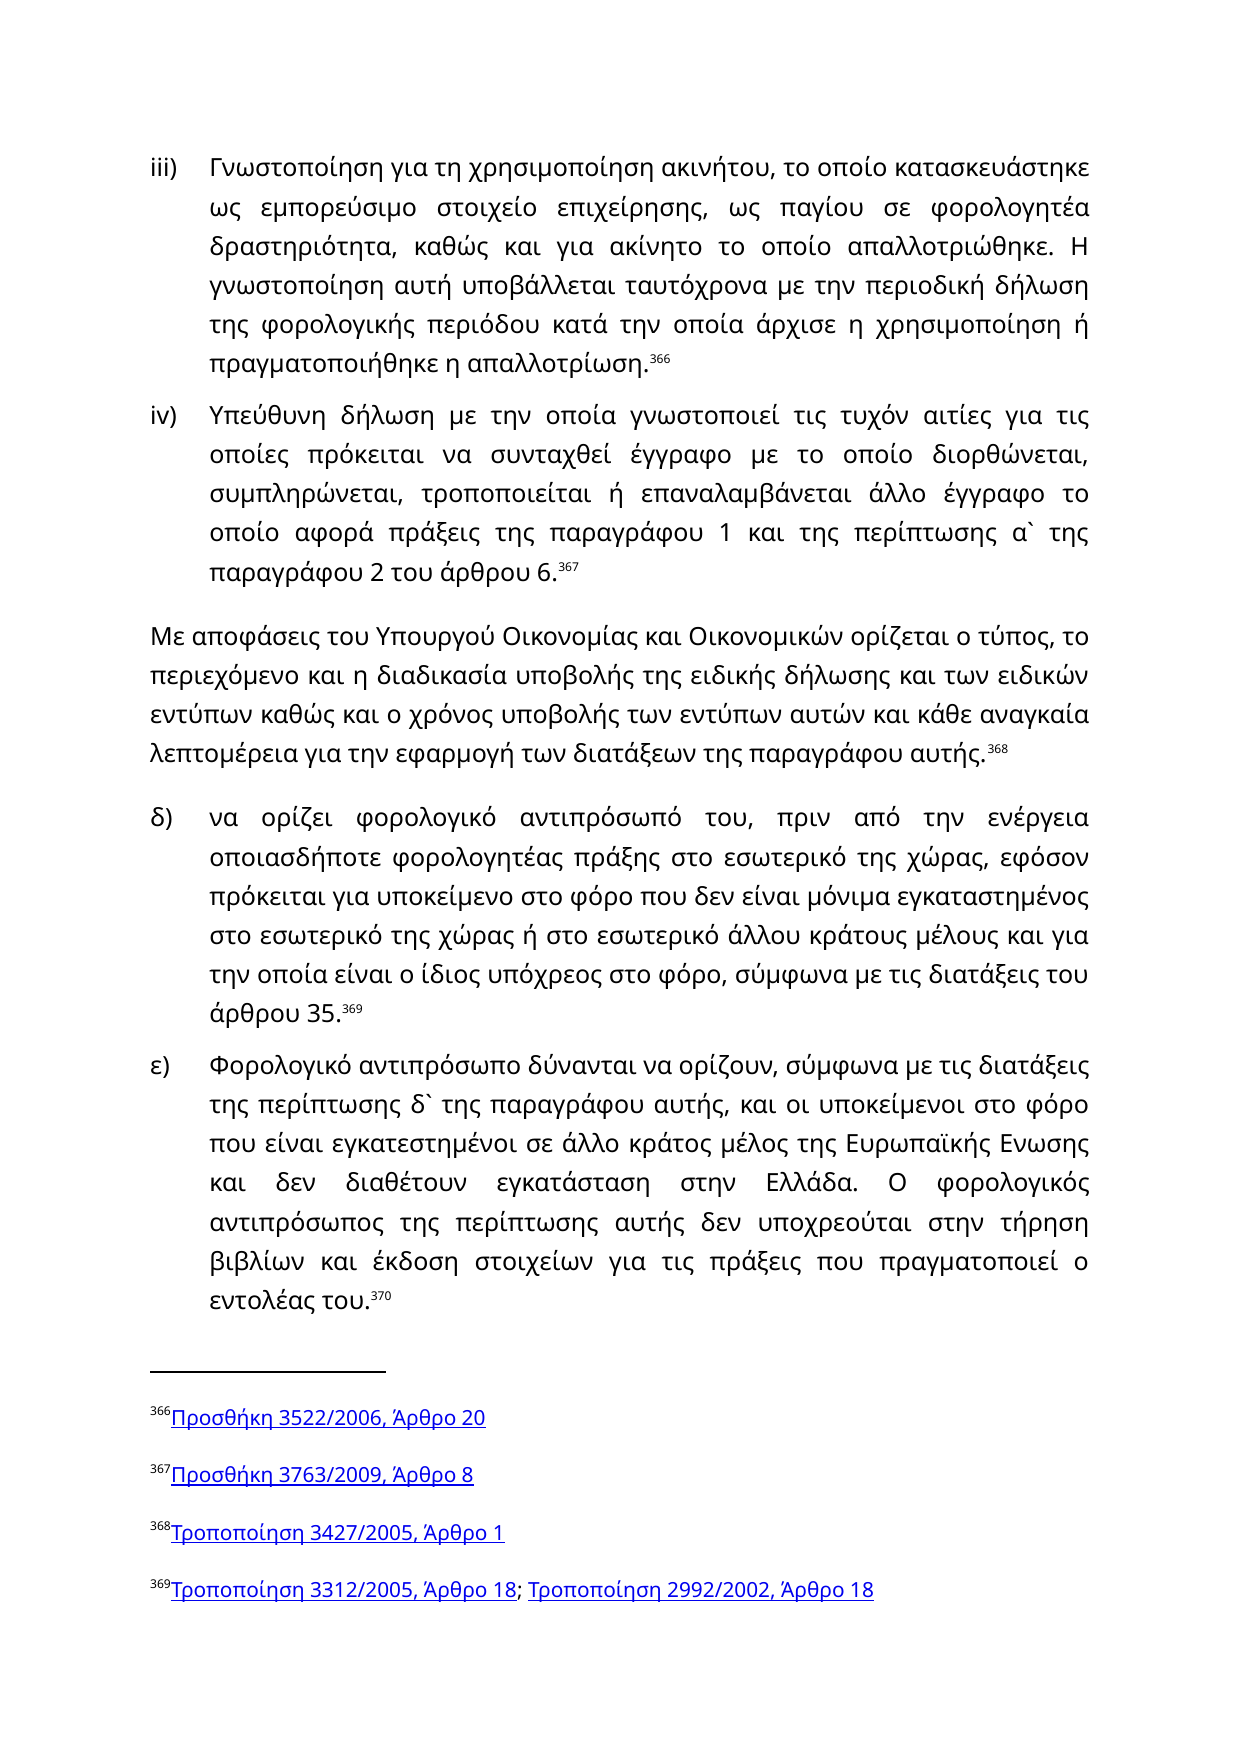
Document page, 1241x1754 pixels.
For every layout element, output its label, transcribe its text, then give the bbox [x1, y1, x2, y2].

list iii) Γνωστοποίηση για τη χρησιμοποίηση ακινήτου, το οποίο κατασκευάστηκε ως εμπορεύσιμο στοιχείο επιχείρησης, ως παγίου σε φορολογητέα δραστηριότητα, καθώς και για ακίνητο το οποίο απαλλοτριώθηκε. Η γνωστοποίηση αυτή υποβάλλεται ταυτόχρονα με την περιοδική δήλωση της φορολογικής περιόδου κατά την οποία άρχισε η χρησιμοποίηση ή πραγματοποιήθηκε η απαλλοτρίωση. [150, 150, 1090, 380]
text Με αποφάσεις του Υπουργού Οικονομίας και Οικονομικών ορίζεται ο τύπος, το περιεχόμενο και η διαδικασία υποβολής της ειδικής δήλωσης και των ειδικών εντύπων καθώς και ο χρόνος υποβολής των εντύπων αυτών και κάθε αναγκαία λεπτομέρεια για την εφαρμογή των διατάξεων της παραγράφου αυτής. [150, 618, 1090, 770]
text Τροποποίηση 3427/2005, Άρθρο 1 [150, 1518, 1090, 1546]
text Προσθήκη 3763/2009, Άρθρο 8 [150, 1460, 1090, 1489]
list ε) Φορολογικό αντιπρόσωπο δύνανται να ορίζουν, σύμφωνα με τις διατάξεις της περίπτωσης δ` της παραγράφου αυτής, και οι υποκείμενοι στο φόρο που είναι εγκατεστημένοι σε άλλο κράτος μέλος της Ευρωπαϊκής Ενωσης και δεν διαθέτουν εγκατάσταση στην Ελλάδα. Ο φορολογικός αντιπρόσωπος της περίπτωσης αυτής δεν υποχρεούται στην τήρηση βιβλίων και έκδοση στοιχείων για τις πράξεις που πραγματοποιεί ο εντολέας του. [150, 1047, 1090, 1317]
text Τροποποίηση 3312/2005, Άρθρο 18; Τροποποίηση 2992/2002, Άρθρο 18 [150, 1576, 1090, 1604]
text Προσθήκη 3522/2006, Άρθρο 20 [150, 1403, 1090, 1431]
list δ) να ορίζει φορολογικό αντιπρόσωπό του, πριν από την ενέργεια οποιασδήποτε φορολογητέας πράξης στο εσωτερικό της χώρας, εφόσον πρόκειται για υποκείμενο στο φόρο που δεν είναι μόνιμα εγκαταστημένος στο εσωτερικό της χώρας ή στο εσωτερικό άλλου κράτους μέλους και για την οποία είναι ο ίδιος υπόχρεος στο φόρο, σύμφωνα με τις διατάξεις του άρθρου 35. [150, 800, 1090, 1030]
list iv) Υπεύθυνη δήλωση με την οποία γνωστοποιεί τις τυχόν αιτίες για τις οποίες πρόκειται να συνταχθεί έγγραφο με το οποίο διορθώνεται, συμπληρώνεται, τροποποιείται ή επαναλαμβάνεται άλλο έγγραφο το οποίο αφορά πράξεις της παραγράφου 1 και της περίπτωσης α` της παραγράφου 2 του άρθρου 6. [150, 397, 1090, 588]
